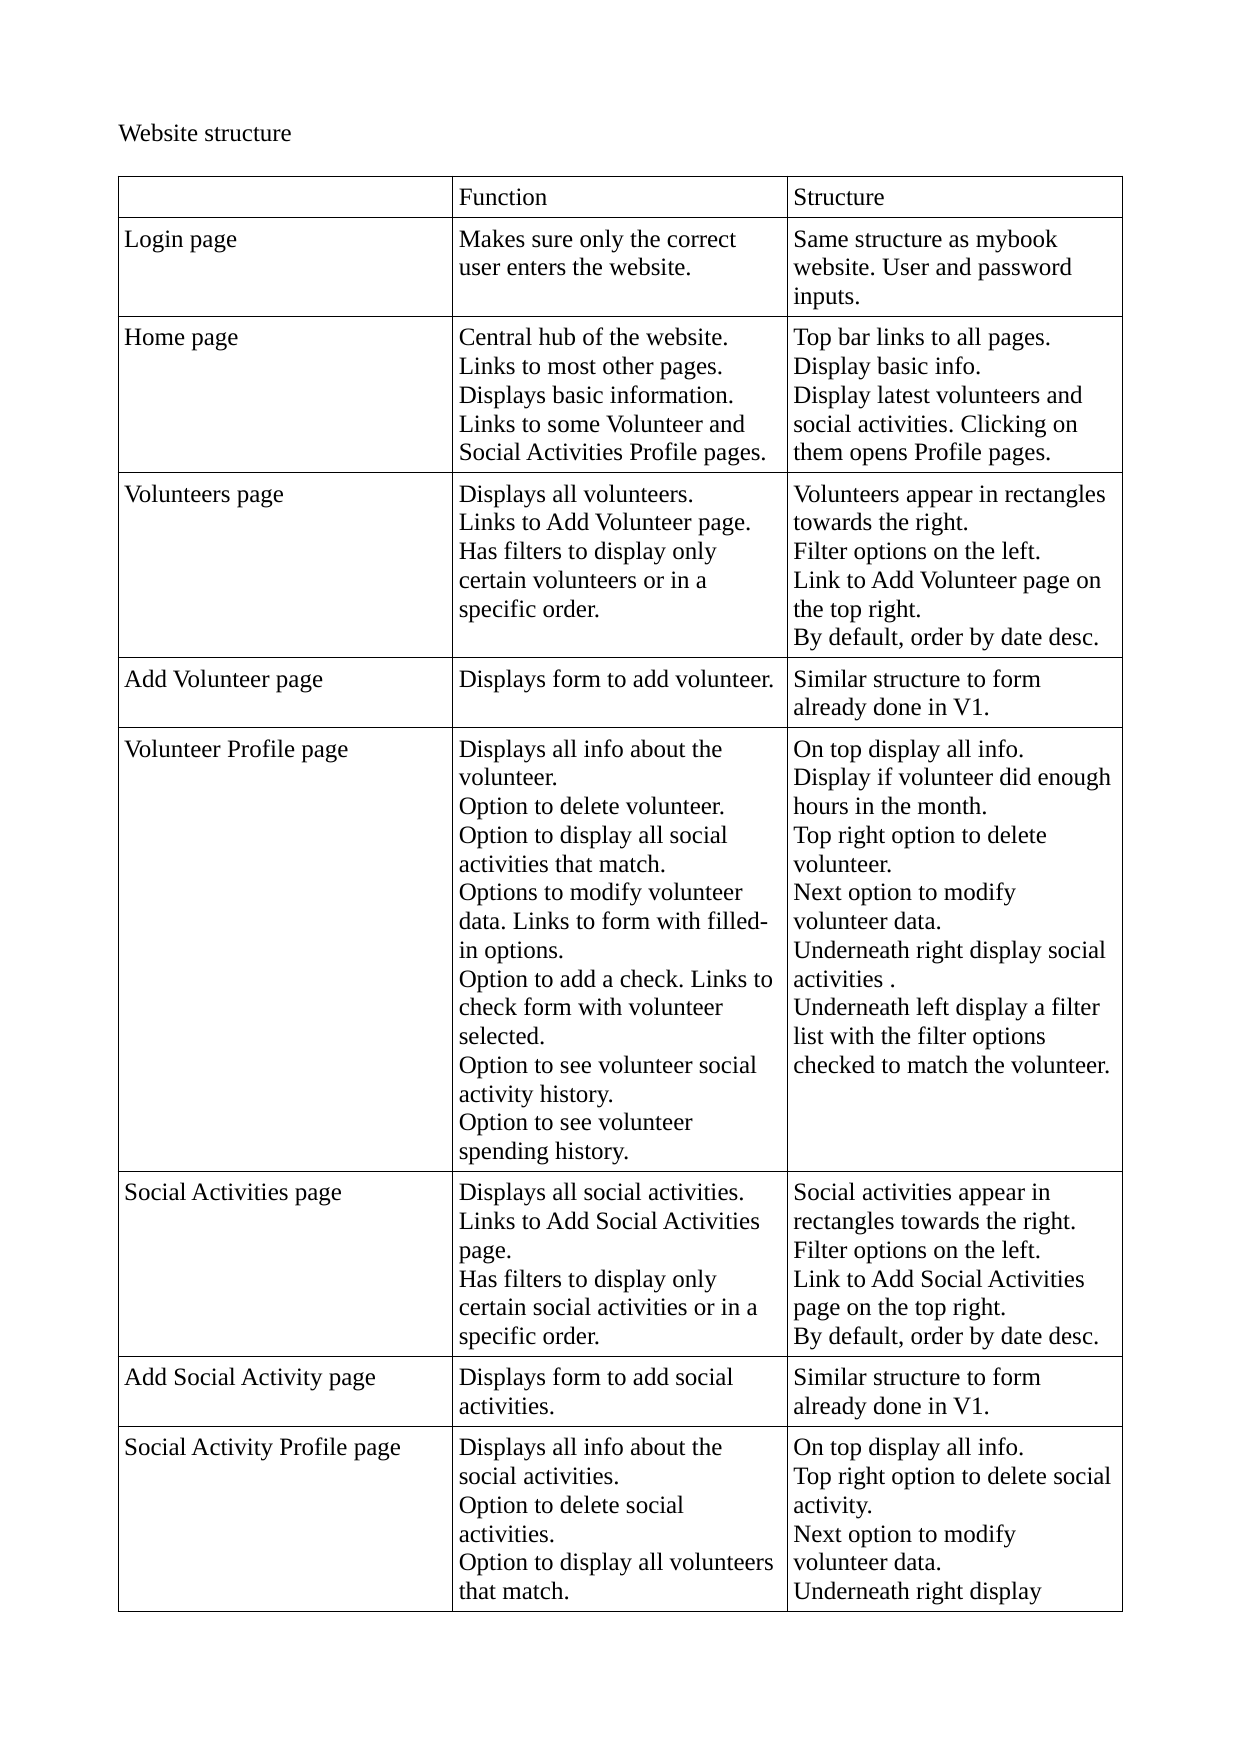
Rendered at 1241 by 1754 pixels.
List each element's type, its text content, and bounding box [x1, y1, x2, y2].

table_header [119, 177, 452, 217]
table_cell Top bar links to all pages. Display basic info. Display latest volunteers and social activities. Clicking on them opens Profile pages. [788, 317, 1122, 472]
table_cell Makes sure only the correct user enters the website. [453, 218, 787, 316]
table_cell Login page [119, 218, 452, 316]
table_cell Volunteers appear in rectangles towards the right. Filter options on the left. Link to Add Volunteer page on the top right. By default, order by date desc. [788, 473, 1122, 657]
table_cell On top display all info. Top right option to delete social activity. Next option to modify volunteer data. Underneath right display [788, 1427, 1122, 1611]
table_cell Similar structure to form already done in V1. [788, 658, 1122, 727]
table_cell Social Activity Profile page [119, 1427, 452, 1611]
table_cell Same structure as mybook website. User and password inputs. [788, 218, 1122, 316]
table_header Function [453, 177, 787, 217]
table_cell Add Volunteer page [119, 658, 452, 727]
table_cell Displays all volunteers. Links to Add Volunteer page. Has filters to display only certain volunteers or in a specific order. [453, 473, 787, 657]
table_cell Central hub of the website. Links to most other pages. Displays basic information. Links to some Volunteer and Social Activities Profile pages. [453, 317, 787, 472]
table_cell Social activities appear in rectangles towards the right. Filter options on the left. Link to Add Social Activities page on the top right. By default, order by date desc. [788, 1172, 1122, 1356]
table_cell Displays all info about the social activities. Option to delete social activities. Option to display all volunteers that match. [453, 1427, 787, 1611]
text Website structure [118, 118, 1122, 147]
table_cell Social Activities page [119, 1172, 452, 1356]
table_cell Similar structure to form already done in V1. [788, 1357, 1122, 1426]
table_header Structure [788, 177, 1122, 217]
table_cell Displays form to add volunteer. [453, 658, 787, 727]
table_cell Add Social Activity page [119, 1357, 452, 1426]
table_cell On top display all info. Display if volunteer did enough hours in the month. Top right option to delete volunteer. Next option to modify volunteer data. Underneath right display social activities . Underneath left display a filter list with the filter options checked to match the volunteer. [788, 728, 1122, 1171]
table_cell Displays form to add social activities. [453, 1357, 787, 1426]
table_cell Displays all social activities. Links to Add Social Activities page. Has filters to display only certain social activities or in a specific order. [453, 1172, 787, 1356]
table_cell Displays all info about the volunteer. Option to delete volunteer. Option to display all social activities that match. Options to modify volunteer data. Links to form with filled-in options. Option to add a check. Links to check form with volunteer selected. Option to see volunteer social activity history. Option to see volunteer spending history. [453, 728, 787, 1171]
table_cell Volunteers page [119, 473, 452, 657]
table_cell Home page [119, 317, 452, 472]
table_cell Volunteer Profile page [119, 728, 452, 1171]
